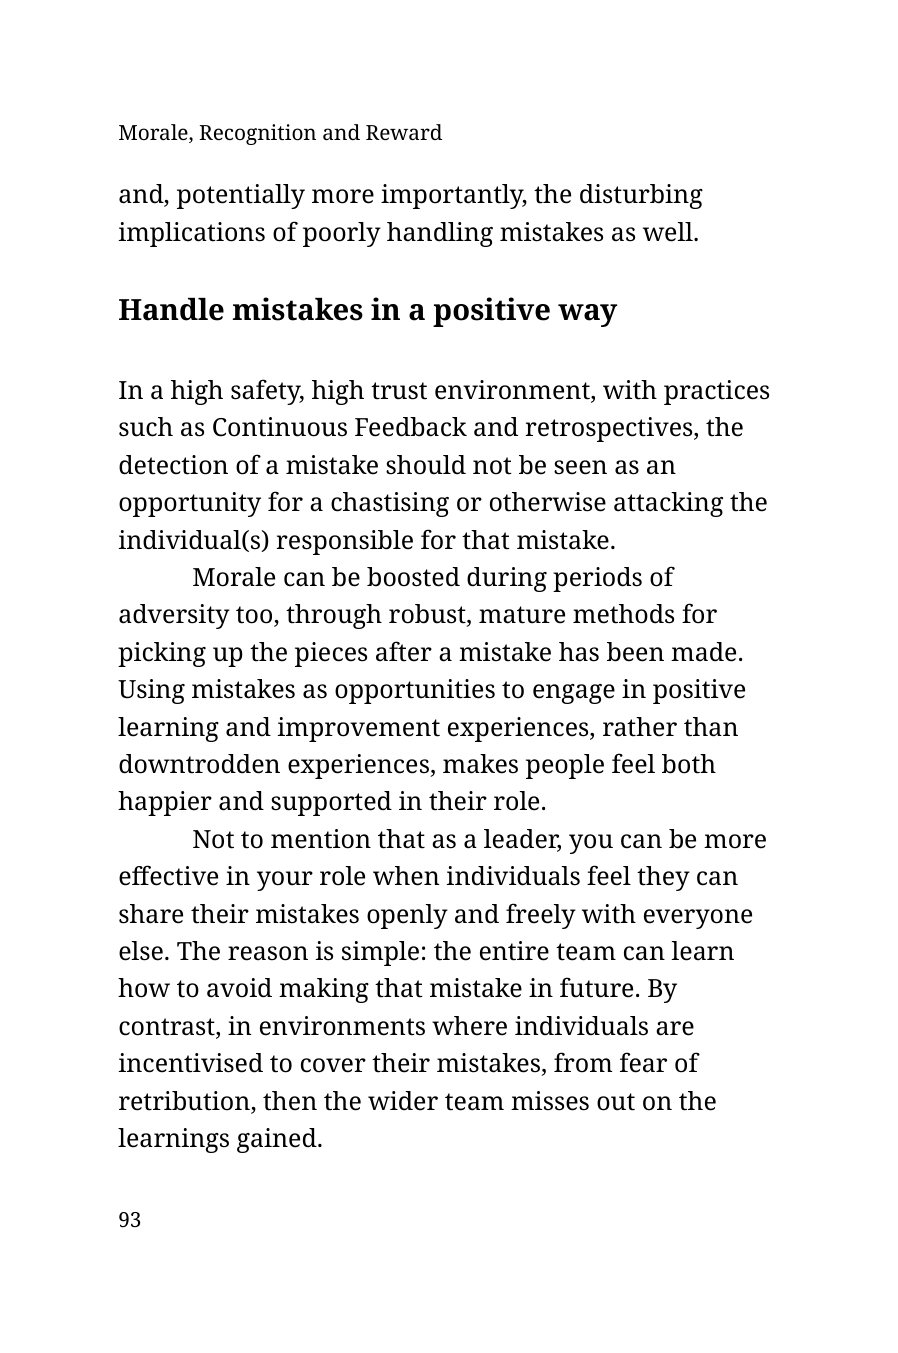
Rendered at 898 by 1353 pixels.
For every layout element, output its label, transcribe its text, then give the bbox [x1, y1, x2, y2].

text Not to mention that as a leader, you can be more effective in your role when individuals feel they can share their mistakes openly and freely with everyone else. The reason is simple: the entire team can learn how to avoid making that mistake in future. By contrast, in environments where individuals are incentivised to cover their mistakes, from fear of retribution, then the wider team misses out on the learnings gained. [118, 821, 779, 1155]
text In a high safety, high trust environment, with practices such as Continuous Feedback and retrospectives, the detection of a mistake should not be seen as an opportunity for a chastising or otherwise attacking the individual(s) responsible for that mistake. [118, 373, 779, 556]
text and, potentially more importantly, the disturbing implications of poorly handling mistakes as well. [118, 177, 779, 248]
subtitle Handle mistakes in a positive way [118, 289, 779, 329]
text Morale can be boosted during periods of adversity too, through robust, mature methods for picking up the pieces after a mistake has been made. Using mistakes as opportunities to engage in positive learning and improvement experiences, rather than downtrodden experiences, makes people feel both happier and supported in their role. [118, 560, 779, 818]
